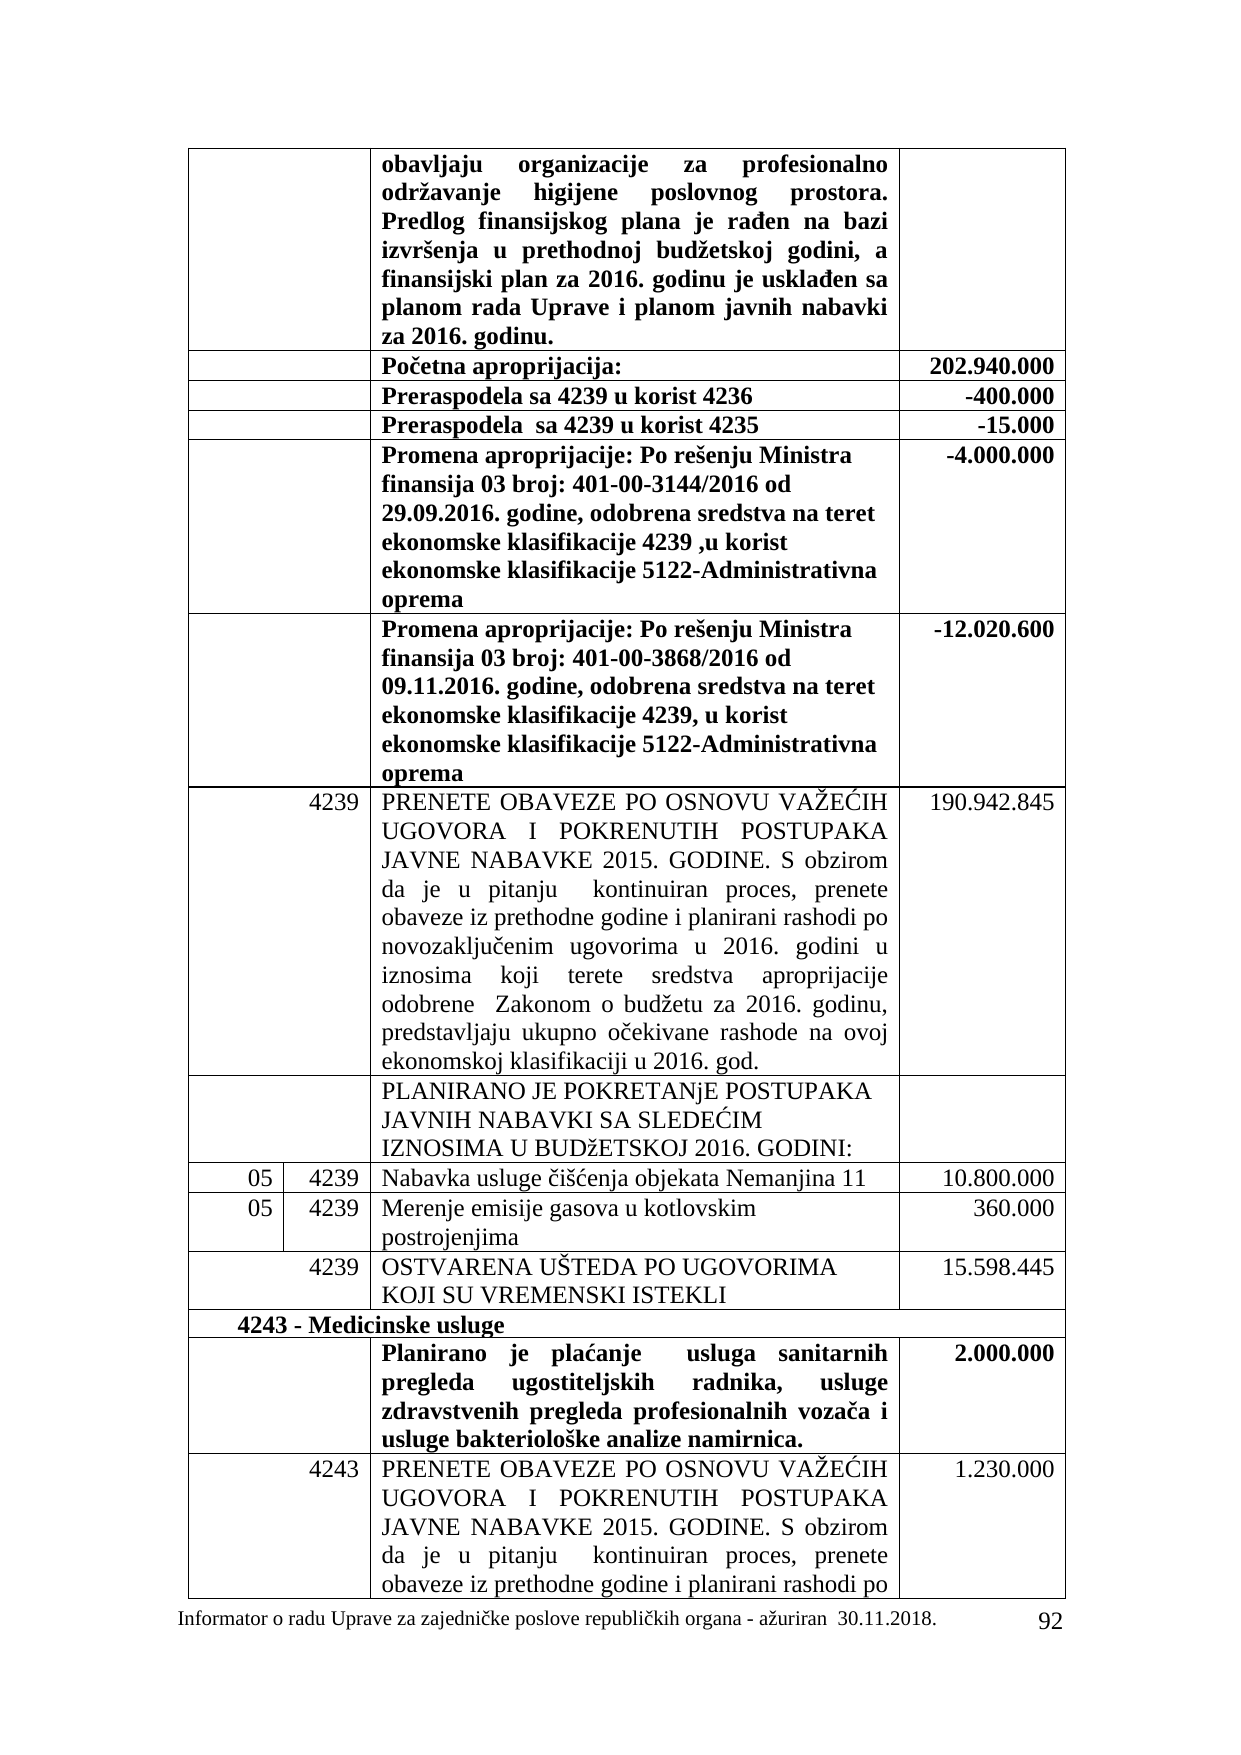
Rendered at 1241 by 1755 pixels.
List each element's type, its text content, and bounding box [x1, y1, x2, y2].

table_cell Nabavka usluge čišćenja objekata Nemanjina 11 [371, 1163, 899, 1192]
table_cell [189, 440, 370, 613]
table_cell 15.598.445 [900, 1252, 1065, 1309]
table_cell 10.800.000 [900, 1163, 1065, 1192]
table_cell 4243 [189, 1454, 370, 1598]
table_cell -12.020.600 [900, 614, 1065, 786]
table_cell PRENETE OBAVEZE PO OSNOVU VAŽEĆIH UGOVORA I POKRENUTIH POSTUPAKA JAVNE NABAVKE 2015. GODINE. S obzirom da je u pitanju kontinuiran proces, prenete obaveze iz prethodne godine i planirani rashodi po novozaklјučenim ugovorima u 2016. godini u iznosima koji terete sredstva aproprijacije odobrene Zakonom o budžetu za 2016. godinu, predstavlјaju ukupno očekivane rashode na ovoj ekonomskoj klasifikaciji u 2016. god. [371, 788, 899, 1075]
table_cell 4239 [189, 1252, 370, 1309]
table_cell OSTVARENA UŠTEDA PO UGOVORIMA KOJI SU VREMENSKI ISTEKLI [371, 1252, 899, 1309]
table_cell -4.000.000 [900, 440, 1065, 613]
table_cell Preraspodela sa 4239 u korist 4236 [371, 381, 899, 409]
table_cell PRENETE OBAVEZE PO OSNOVU VAŽEĆIH UGOVORA I POKRENUTIH POSTUPAKA JAVNE NABAVKE 2015. GODINE. S obzirom da je u pitanju kontinuiran proces, prenete obaveze iz prethodne godine i planirani rashodi po [371, 1454, 899, 1598]
table_cell Planirano je plaćanje usluga sanitarnih pregleda ugostitelјskih radnika, usluge zdravstvenih pregleda profesionalnih vozača i usluge bakteriološke analize namirnica. [371, 1338, 899, 1453]
table_cell 4239 [189, 788, 370, 1075]
table_cell 1.230.000 [900, 1454, 1065, 1598]
table_cell Promena aproprijacije: Po rešenju Ministra finansija 03 broj: 401-00-3144/2016 od 29.09.2016. godine, odobrena sredstva na teret ekonomske klasifikacije 4239 ,u korist ekonomske klasifikacije 5122-Administrativna oprema [371, 440, 899, 613]
table_cell [189, 614, 370, 786]
table_cell Promena aproprijacije: Po rešenju Ministra finansija 03 broj: 401-00-3868/2016 od 09.11.2016. godine, odobrena sredstva na teret ekonomske klasifikacije 4239, u korist ekonomske klasifikacije 5122-Administrativna oprema [371, 614, 899, 786]
table_cell 202.940.000 [900, 351, 1065, 380]
table_cell 4243 - Medicinske usluge [189, 1310, 1065, 1337]
table_cell [189, 149, 370, 350]
table_cell 190.942.845 [900, 788, 1065, 1075]
table_cell obavlјaju organizacije za profesionalno održavanje higijene poslovnog prostora. Predlog finansijskog plana je rađen na bazi izvršenja u prethodnoj budžetskoj godini, a finansijski plan za 2016. godinu je usklađen sa planom rada Uprave i planom javnih nabavki za 2016. godinu. [371, 149, 899, 350]
table_cell [189, 381, 370, 409]
table_cell -400.000 [900, 381, 1065, 409]
table_cell [189, 1076, 370, 1162]
table_cell Preraspodela sa 4239 u korist 4235 [371, 411, 899, 439]
table_cell [189, 351, 370, 380]
table_cell [189, 411, 370, 439]
table_cell -15.000 [900, 411, 1065, 439]
table_cell 360.000 [900, 1193, 1065, 1251]
table_cell PLANIRANO JE POKRETANјE POSTUPAKA JAVNIH NABAVKI SA SLEDEĆIM IZNOSIMA U BUDžETSKOJ 2016. GODINI: [371, 1076, 899, 1162]
table_cell 05 [189, 1193, 283, 1251]
table_cell 4239 [284, 1163, 370, 1192]
table_cell [900, 149, 1065, 350]
table_cell 4239 [284, 1193, 370, 1251]
table_cell Početna aproprijacija: [371, 351, 899, 380]
table_cell 2.000.000 [900, 1338, 1065, 1453]
table_cell [189, 1338, 370, 1453]
table_cell Merenje emisije gasova u kotlovskim postrojenjima [371, 1193, 899, 1251]
table_cell [900, 1076, 1065, 1162]
table_cell 05 [189, 1163, 283, 1192]
